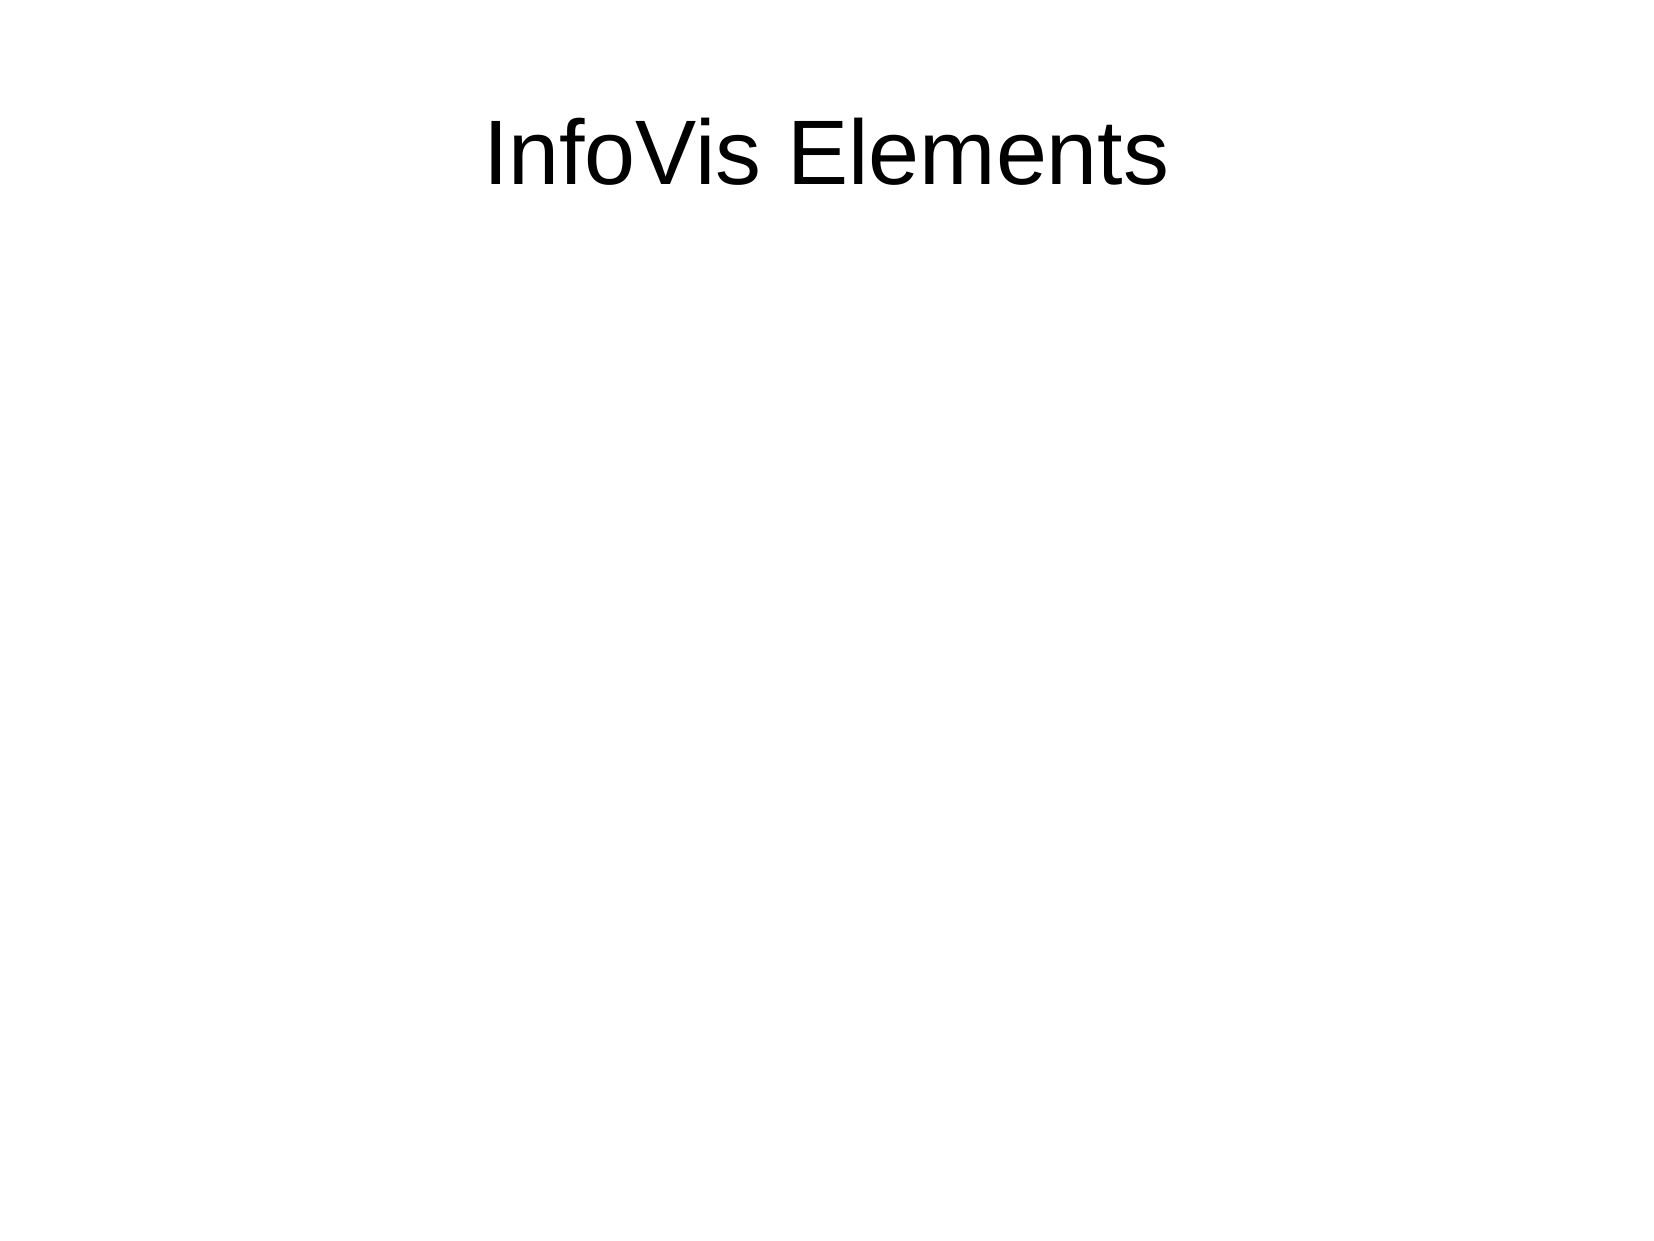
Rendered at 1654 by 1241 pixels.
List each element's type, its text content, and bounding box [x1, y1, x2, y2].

title InfoVis Elements [82, 49, 1571, 257]
